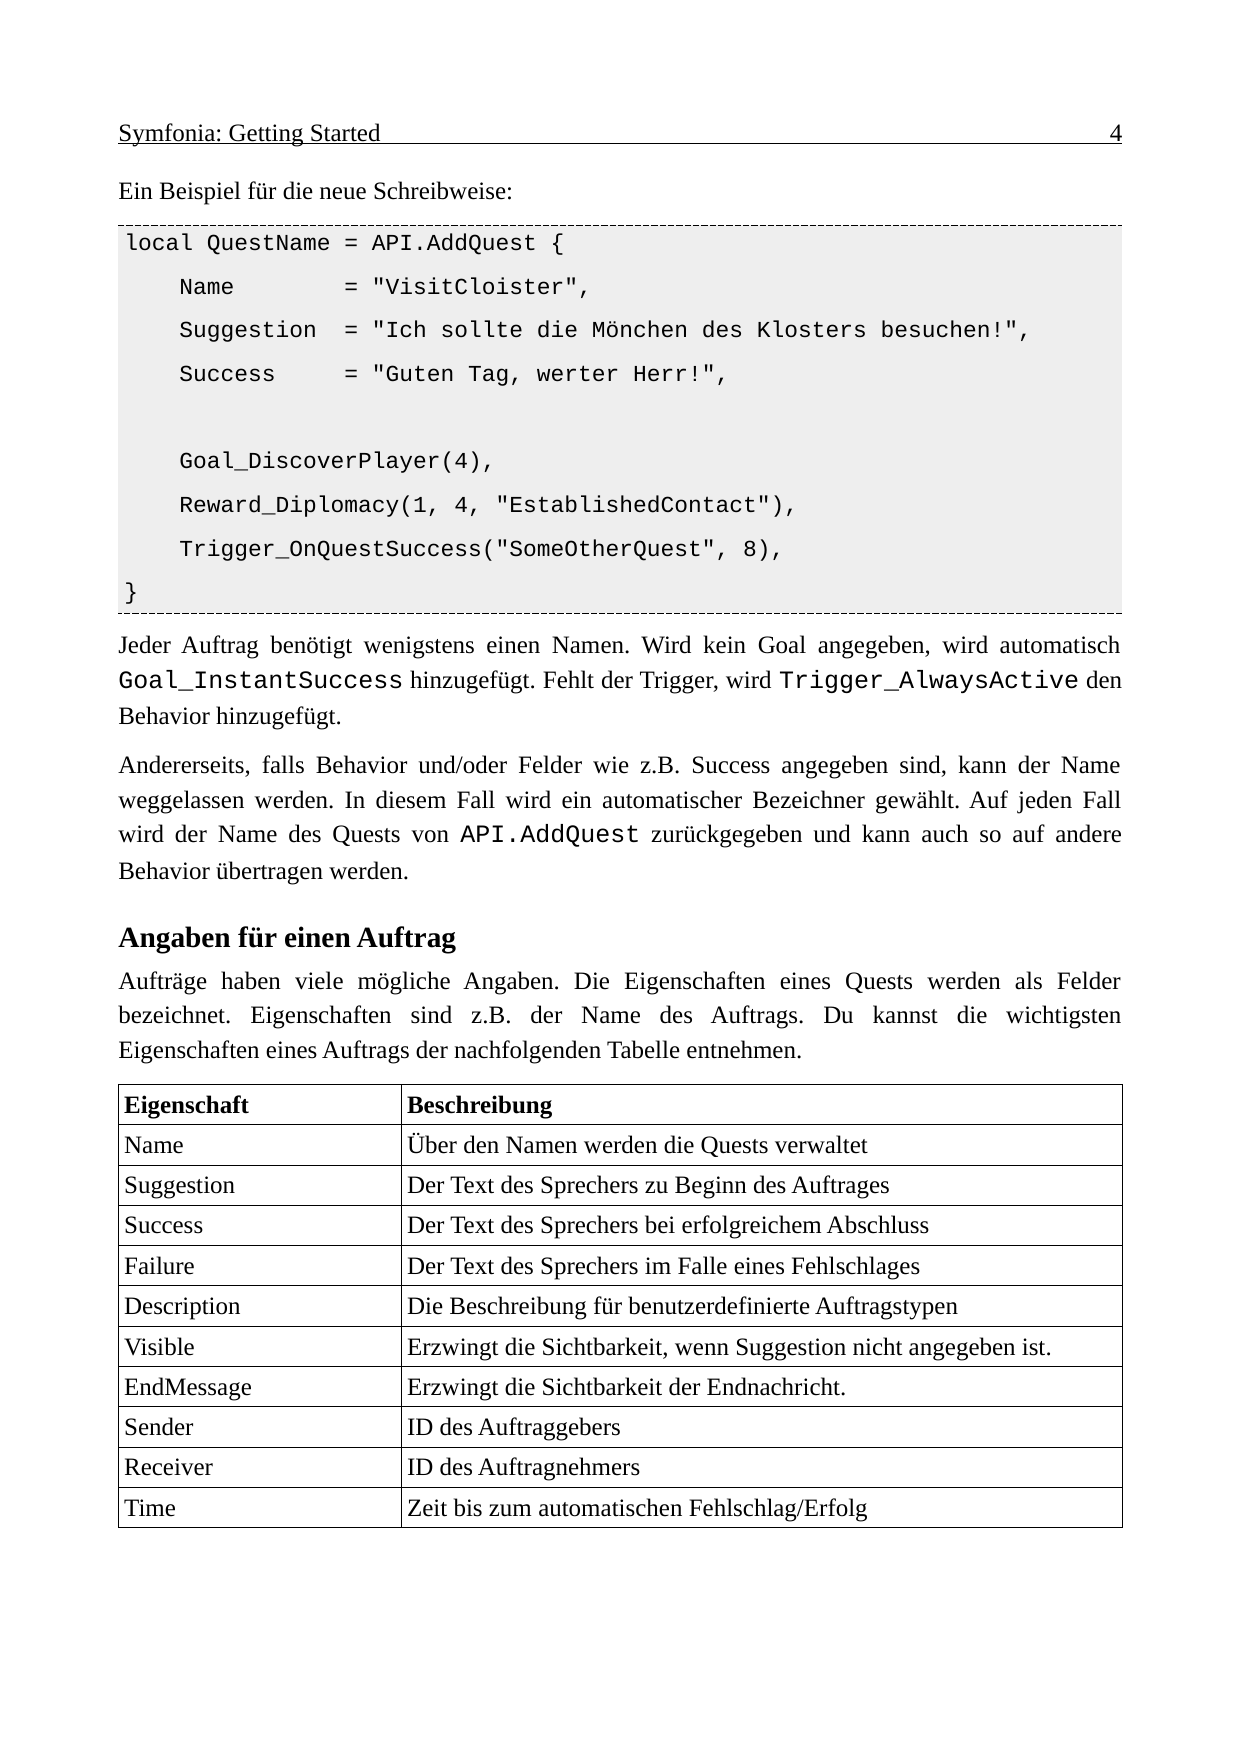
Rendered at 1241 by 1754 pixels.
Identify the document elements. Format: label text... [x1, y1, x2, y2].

table_cell Success [119, 1206, 401, 1245]
text Ein Beispiel für die neue Schreibweise: [118, 176, 1122, 205]
text Name = "VisitCloister", [118, 269, 1122, 301]
table_cell Suggestion [119, 1166, 401, 1205]
table_cell Visible [119, 1327, 401, 1366]
subtitle Angaben für einen Auftrag [118, 919, 1122, 953]
table_cell Über den Namen werden die Quests verwaltet [402, 1125, 1122, 1164]
text Success = "Guten Tag, werter Herr!", [118, 356, 1122, 388]
table_cell Description [119, 1286, 401, 1326]
table_cell ID des Auftragnehmers [402, 1448, 1122, 1487]
text Goal_DiscoverPlayer(4), [118, 444, 1122, 476]
table_header Beschreibung [402, 1085, 1122, 1124]
text local QuestName = API.AddQuest { [118, 225, 1122, 257]
table_cell Receiver [119, 1448, 401, 1487]
text Jeder Auftrag benötigt wenigstens einen Namen. Wird kein Goal angegeben, wird automatisch Goal_InstantSuccess hinzugefügt. Fehlt der Trigger, wird Trigger_AlwaysActive den Behavior hinzugefügt. [118, 630, 1122, 730]
table_cell Erzwingt die Sichtbarkeit, wenn Suggestion nicht angegeben ist. [402, 1327, 1122, 1366]
table_cell Failure [119, 1246, 401, 1285]
table_cell Die Beschreibung für benutzerdefinierte Auftragstypen [402, 1286, 1122, 1326]
text Trigger_OnQuestSuccess("SomeOtherQuest", 8), [118, 531, 1122, 563]
table_cell Time [119, 1488, 401, 1527]
text Suggestion = "Ich sollte die Mönchen des Klosters besuchen!", [118, 313, 1122, 345]
text Reward_Diplomacy(1, 4, "EstablishedContact"), [118, 487, 1122, 519]
table_cell ID des Auftraggebers [402, 1407, 1122, 1447]
table_cell Erzwingt die Sichtbarkeit der Endnachricht. [402, 1367, 1122, 1406]
text } [118, 574, 1122, 613]
text Andererseits, falls Behavior und/oder Felder wie z.B. Success angegeben sind, kann der Name weggelassen werden. In diesem Fall wird ein automatischer Bezeichner gewählt. Auf jeden Fall wird der Name des Quests von API.AddQuest zurückgegeben und kann auch so auf andere Behavior übertragen werden. [118, 750, 1122, 885]
table_cell Sender [119, 1407, 401, 1447]
table_cell Der Text des Sprechers zu Beginn des Auftrages [402, 1166, 1122, 1205]
text Aufträge haben viele mögliche Angaben. Die Eigenschaften eines Quests werden als Felder bezeichnet. Eigenschaften sind z.B. der Name des Auftrags. Du kannst die wichtigsten Eigenschaften eines Auftrags der nachfolgenden Tabelle entnehmen. [118, 966, 1122, 1063]
table_header Eigenschaft [119, 1085, 401, 1124]
table_cell EndMessage [119, 1367, 401, 1406]
table_cell Zeit bis zum automatischen Fehlschlag/Erfolg [402, 1488, 1122, 1527]
table_cell Der Text des Sprechers bei erfolgreichem Abschluss [402, 1206, 1122, 1245]
table_cell Name [119, 1125, 401, 1164]
table_cell Der Text des Sprechers im Falle eines Fehlschlages [402, 1246, 1122, 1285]
